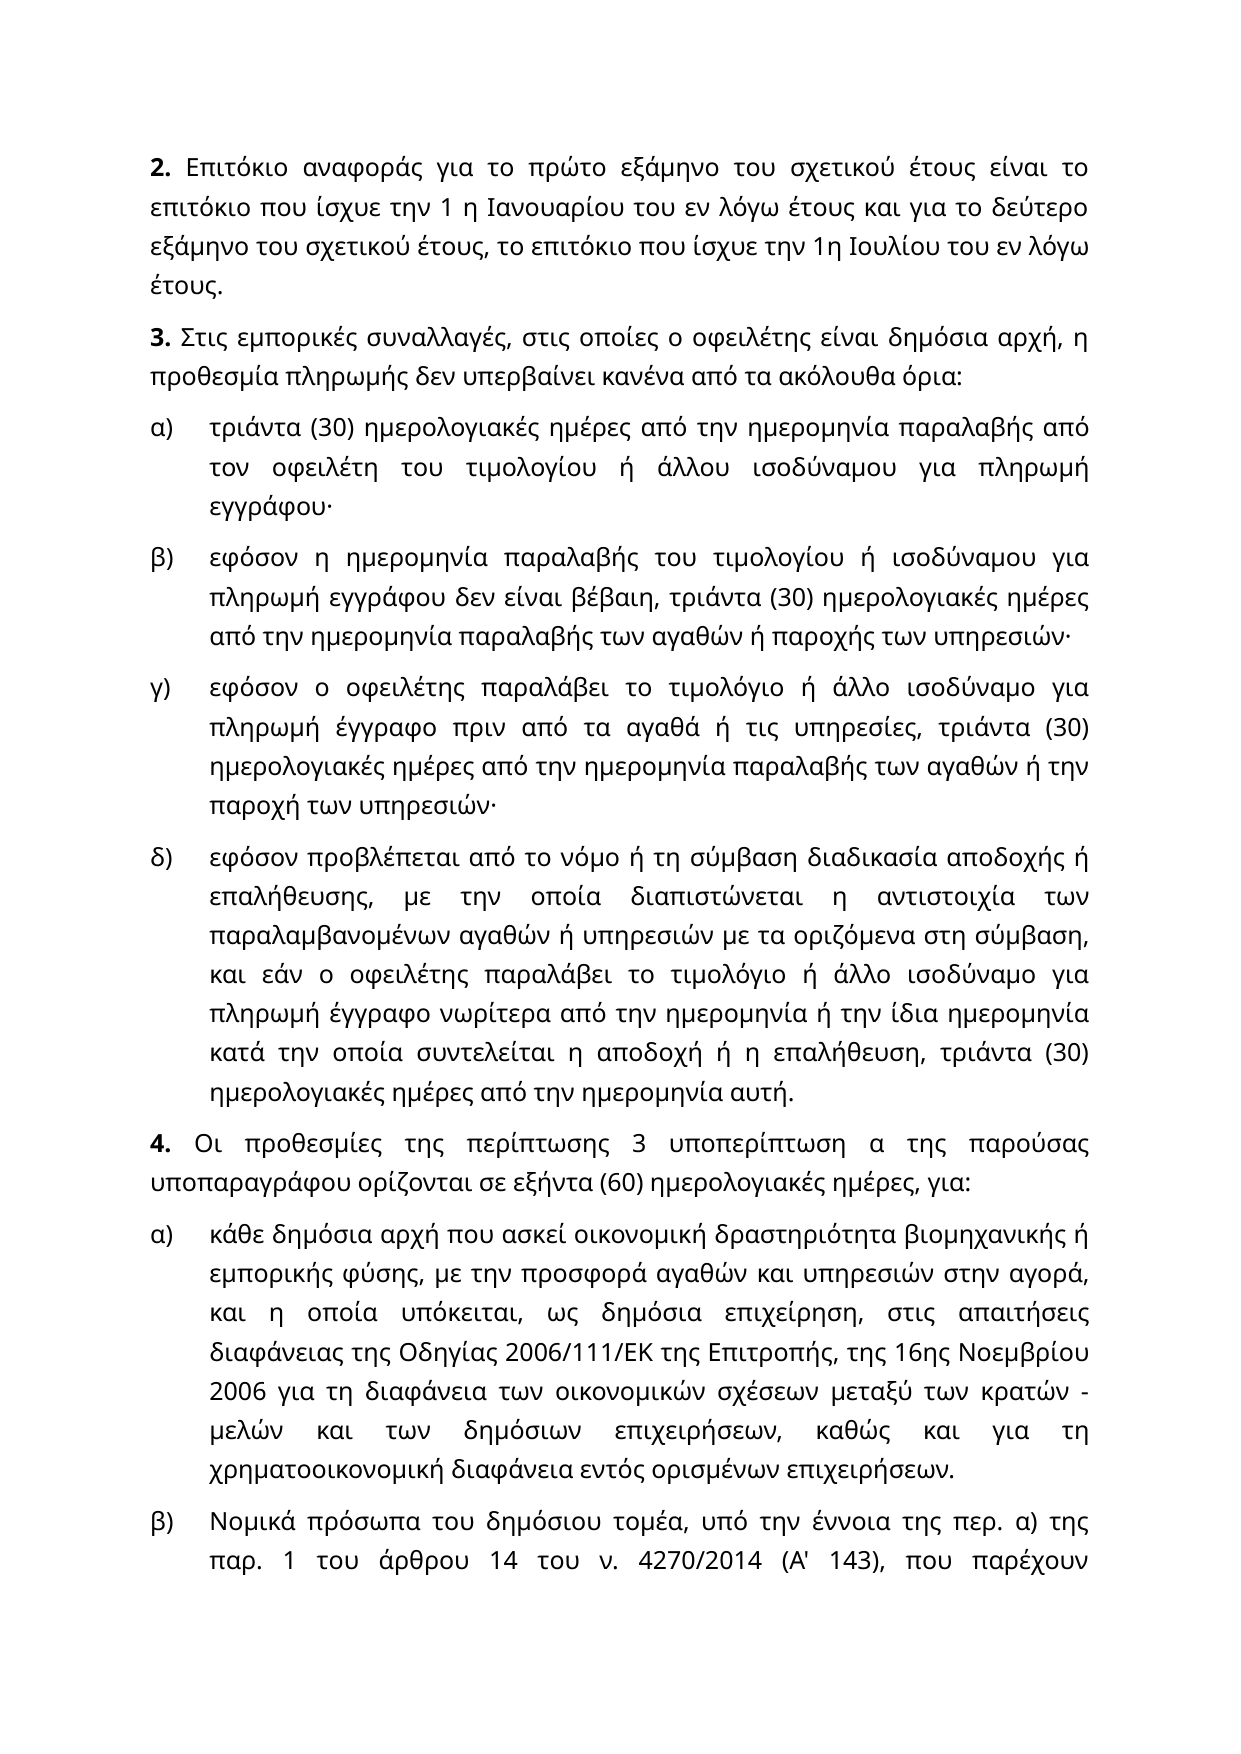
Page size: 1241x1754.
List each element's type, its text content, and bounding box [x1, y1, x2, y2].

text 3. Στις εμπορικές συναλλαγές, στις οποίες ο οφειλέτης είναι δημόσια αρχή, η προθεσμία πληρωμής δεν υπερβαίνει κανένα από τα ακόλουθα όρια: [150, 319, 1090, 392]
list β) εφόσον η ημερομηνία παραλαβής του τιμολογίου ή ισοδύναμου για πληρωμή εγγράφου δεν είναι βέβαιη, τριάντα (30) ημερολογιακές ημέρες από την ημερομηνία παραλαβής των αγαθών ή παροχής των υπηρεσιών· [150, 540, 1090, 652]
list α) κάθε δημόσια αρχή που ασκεί οικονομική δραστηριότητα βιομηχανικής ή εμπορικής φύσης, με την προσφορά αγαθών και υπηρεσιών στην αγορά, και η οποία υπόκειται, ως δημόσια επιχείρηση, στις απαιτήσεις διαφάνειας της Οδηγίας 2006/111/ΕΚ της Επιτροπής, της 16ης Νοεμβρίου 2006 για τη διαφάνεια των οικονομικών σχέσεων μεταξύ των κρατών - μελών και των δημόσιων επιχειρήσεων, καθώς και για τη χρηματοοικονομική διαφάνεια εντός ορισμένων επιχειρήσεων. [150, 1217, 1090, 1486]
text 2. Επιτόκιο αναφοράς για το πρώτο εξάμηνο του σχετικού έτους είναι το επιτόκιο που ίσχυε την 1 η Ιανουαρίου του εν λόγω έτους και για το δεύτερο εξάμηνο του σχετικού έτους, το επιτόκιο που ίσχυε την 1η Ιουλίου του εν λόγω έτους. [150, 150, 1090, 302]
list γ) εφόσον ο οφειλέτης παραλάβει το τιμολόγιο ή άλλο ισοδύναμο για πληρωμή έγγραφο πριν από τα αγαθά ή τις υπηρεσίες, τριάντα (30) ημερολογιακές ημέρες από την ημερομηνία παραλαβής των αγαθών ή την παροχή των υπηρεσιών· [150, 670, 1090, 822]
text 4. Οι προθεσμίες της περίπτωσης 3 υποπερίπτωση α της παρούσας υποπαραγράφου ορίζονται σε εξήντα (60) ημερολογιακές ημέρες, για: [150, 1126, 1090, 1199]
list α) τριάντα (30) ημερολογιακές ημέρες από την ημερομηνία παραλαβής από τον οφειλέτη του τιμολογίου ή άλλου ισοδύναμου για πληρωμή εγγράφου· [150, 410, 1090, 522]
list δ) εφόσον προβλέπεται από το νόμο ή τη σύμβαση διαδικασία αποδοχής ή επαλήθευσης, με την οποία διαπιστώνεται η αντιστοιχία των παραλαμβανομένων αγαθών ή υπηρεσιών με τα οριζόμενα στη σύμβαση, και εάν ο οφειλέτης παραλάβει το τιμολόγιο ή άλλο ισοδύναμο για πληρωμή έγγραφο νωρίτερα από την ημερομηνία ή την ίδια ημερομηνία κατά την οποία συντελείται η αποδοχή ή η επαλήθευση, τριάντα (30) ημερολογιακές ημέρες από την ημερομηνία αυτή. [150, 839, 1090, 1108]
list β) Νομικά πρόσωπα του δημόσιου τομέα, υπό την έννοια της περ. α) της παρ. 1 του άρθρου 14 του ν. 4270/2014 (Α' 143), που παρέχουν [150, 1503, 1090, 1577]
